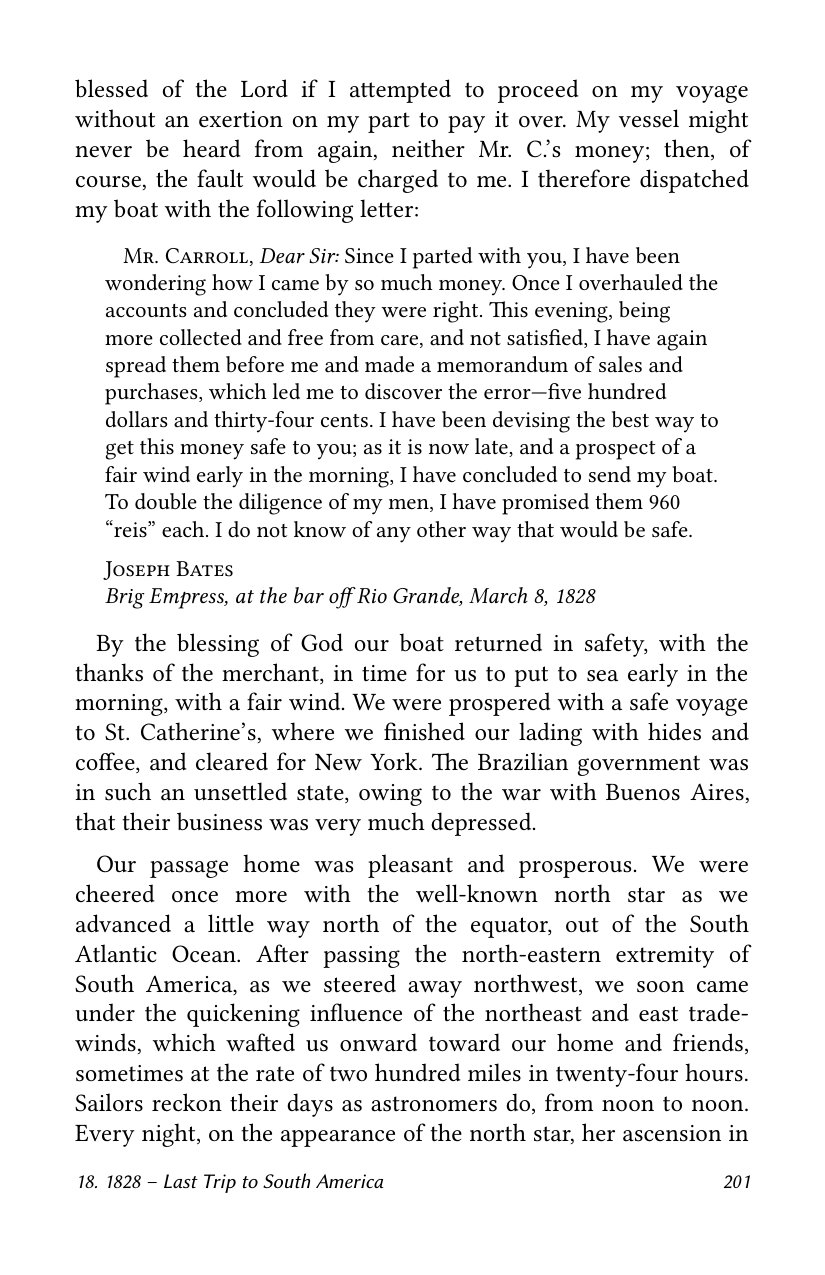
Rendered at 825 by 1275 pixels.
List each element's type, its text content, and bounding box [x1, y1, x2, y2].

text By the blessing of God our boat returned in safety, with the thanks of the merchant, in time for us to put to sea early in the morning, with a fair wind. We were prospered with a safe voyage to St. Catherine’s, where we finished our lading with hides and coffee, and cleared for New York. The Brazilian government was in such an unsettled state, owing to the war with Buenos Aires, that their business was very much depressed. [75, 629, 750, 837]
text MR. CARROLL, Dear Sir: Since I parted with you, I have been wondering how I came by so much money. Once I overhauled the accounts and concluded they were right. This evening, being more collected and free from care, and not satisfied, I have again spread them before me and made a memorandum of sales and purchases, which led me to discover the error—five hundred dollars and thirty-four cents. I have been devising the best way to get this money safe to you; as it is now late, and a prospect of a fair wind early in the morning, I have concluded to send my boat. To double the diligence of my men, I have promised them 960 “reis” each. I do not know of any other way that would be safe. [105, 242, 720, 543]
text Brig Empress, at the bar off Rio Grande, March 8, 1828 [105, 583, 720, 609]
text Our passage home was pleasant and prosperous. We were cheered once more with the well-known north star as we advanced a little way north of the equator, out of the South Atlantic Ocean. After passing the north-eastern extremity of South America, as we steered away northwest, we soon came under the quickening influence of the northeast and east trade-winds, which wafted us onward toward our home and friends, sometimes at the rate of two hundred miles in twenty-four hours. Sailors reckon their days as astronomers do, from noon to noon. Every night, on the appearance of the north star, her ascension in [75, 850, 750, 1148]
text blessed of the Lord if I attempted to proceed on my voyage without an exertion on my part to pay it over. My vessel might never be heard from again, neither Mr. C.’s money; then, of course, the fault would be charged to me. I therefore dispatched my boat with the following letter: [75, 75, 750, 223]
text JOSEPH BATES [105, 556, 720, 582]
